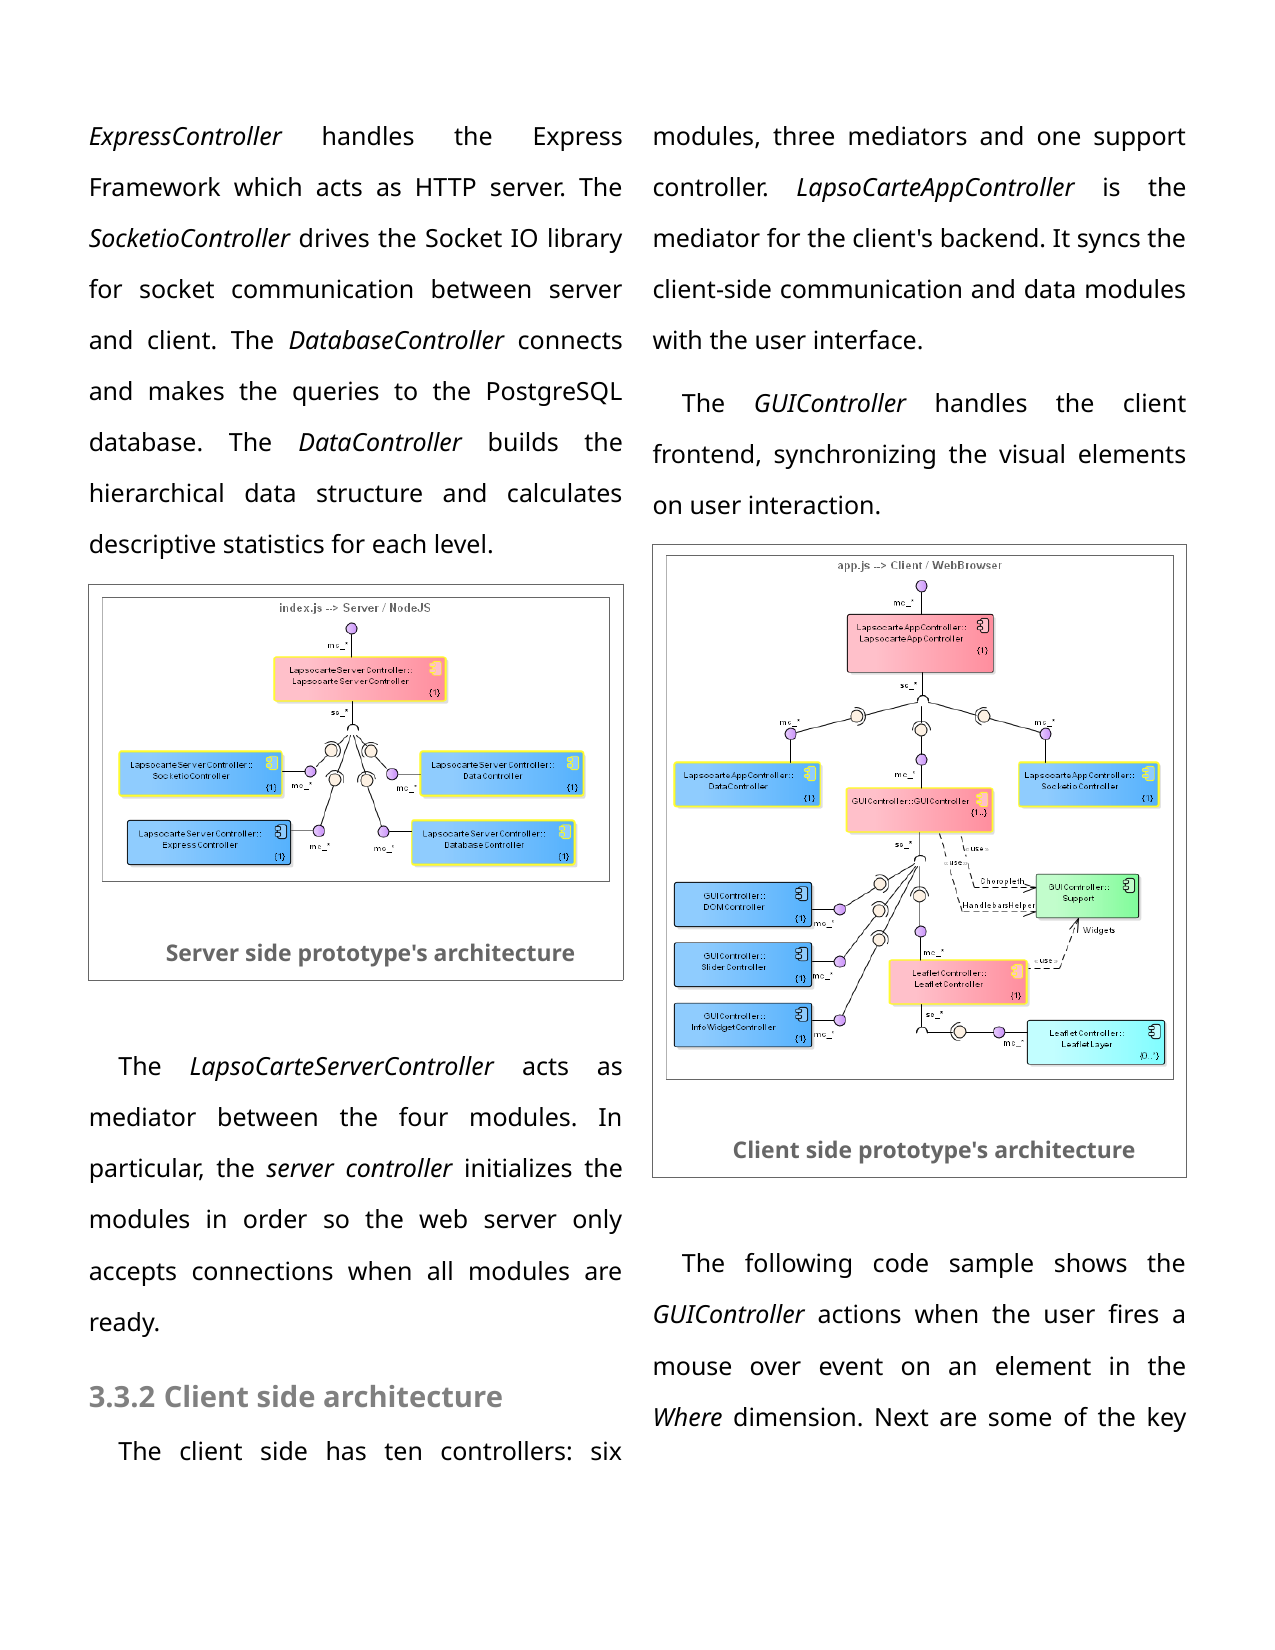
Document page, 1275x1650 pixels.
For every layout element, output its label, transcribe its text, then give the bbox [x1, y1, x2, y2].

text The following code sample shows the GUIController actions when the user fires a mouse over event on an element in the Where dimension. Next are some of the key [652, 1246, 1186, 1433]
text ExpressController handles the Express Framework which acts as HTTP server. The SocketioController drives the Socket IO library for socket communication between server and client. The DatabaseController connects and makes the queries to the PostgreSQL database. The DataController builds the hierarchical data structure and calculates descriptive statistics for each level. [88, 118, 623, 561]
text The GUIController handles the client frontend, synchronizing the visual elements on user interaction. [652, 385, 1186, 521]
text modules, three mediators and one support controller. LapsoCarteAppController is the mediator for the client's backend. It syncs the client-side communication and data modules with the user interface. [652, 118, 1186, 356]
table_header [653, 545, 1186, 1123]
text The client side has ten controllers: six [88, 1434, 623, 1468]
picture [660, 550, 1179, 1083]
text The LapsoCarteServerController acts as mediator between the four modules. In particular, the server controller initializes the modules in order so the web server only accepts connections when all modules are ready. [88, 1049, 623, 1338]
subtitle Client side architecture [88, 1376, 623, 1416]
table_header [89, 585, 623, 926]
table_cell Server side prototype's architecture [89, 926, 623, 980]
picture [96, 589, 615, 886]
table_cell Client side prototype's architecture [653, 1123, 1186, 1177]
